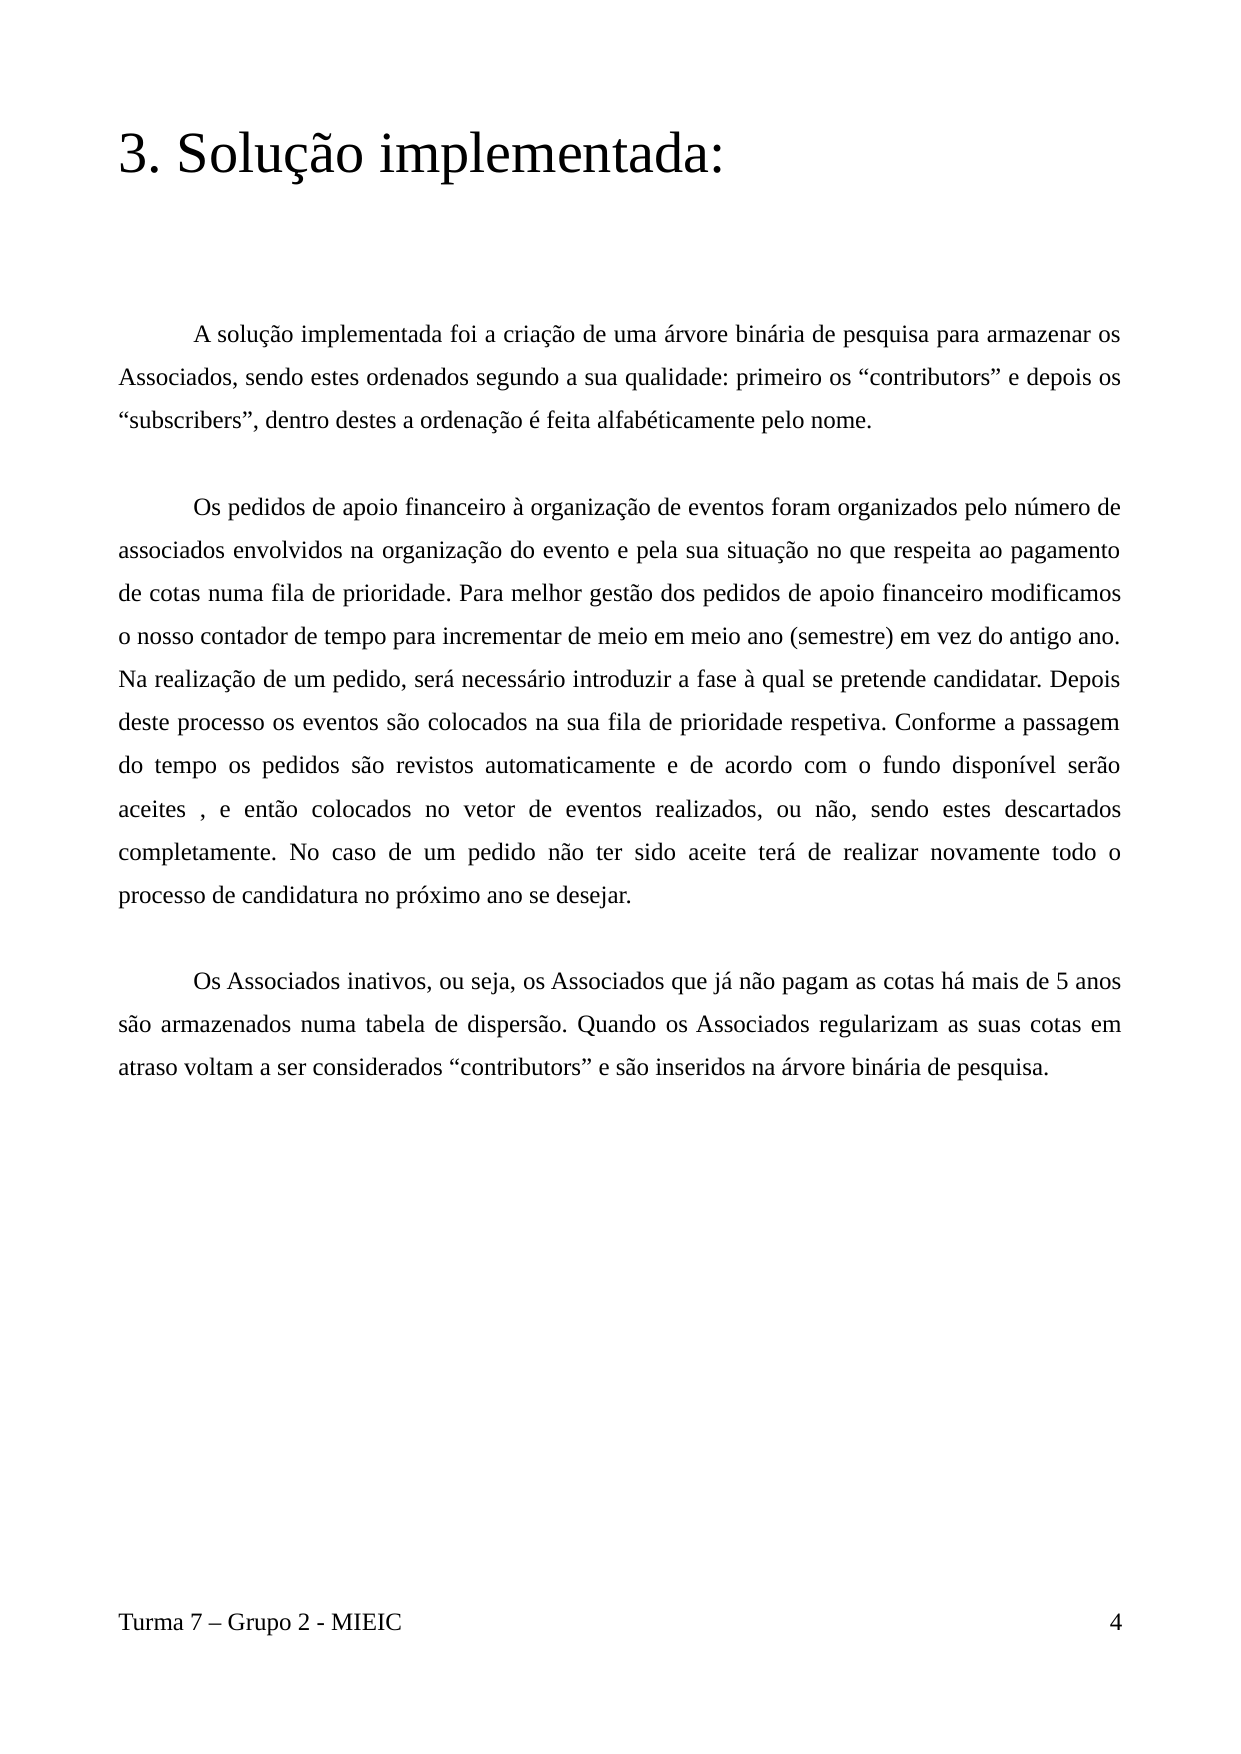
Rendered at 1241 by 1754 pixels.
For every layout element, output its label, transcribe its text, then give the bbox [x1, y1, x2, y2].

text 3. Solução implementada: [118, 118, 1122, 185]
text A solução implementada foi a criação de uma árvore binária de pesquisa para armazenar os Associados, sendo estes ordenados segundo a sua qualidade: primeiro os “contributors” e depois os “subscribers”, dentro destes a ordenação é feita alfabéticamente pelo nome. [118, 319, 1122, 434]
text Os Associados inativos, ou seja, os Associados que já não pagam as cotas há mais de 5 anos são armazenados numa tabela de dispersão. Quando os Associados regularizam as suas cotas em atraso voltam a ser considerados “contributors” e são inseridos na árvore binária de pesquisa. [118, 966, 1122, 1081]
text Os pedidos de apoio financeiro à organização de eventos foram organizados pelo número de associados envolvidos na organização do evento e pela sua situação no que respeita ao pagamento de cotas numa fila de prioridade. Para melhor gestão dos pedidos de apoio financeiro modificamos o nosso contador de tempo para incrementar de meio em meio ano (semestre) em vez do antigo ano. Na realização de um pedido, será necessário introduzir a fase à qual se pretende candidatar. Depois deste processo os eventos são colocados na sua fila de prioridade respetiva. Conforme a passagem do tempo os pedidos são revistos automaticamente e de acordo com o fundo disponível serão aceites , e então colocados no vetor de eventos realizados, ou não, sendo estes descartados completamente. No caso de um pedido não ter sido aceite terá de realizar novamente todo o processo de candidatura no próximo ano se desejar. [118, 492, 1122, 909]
